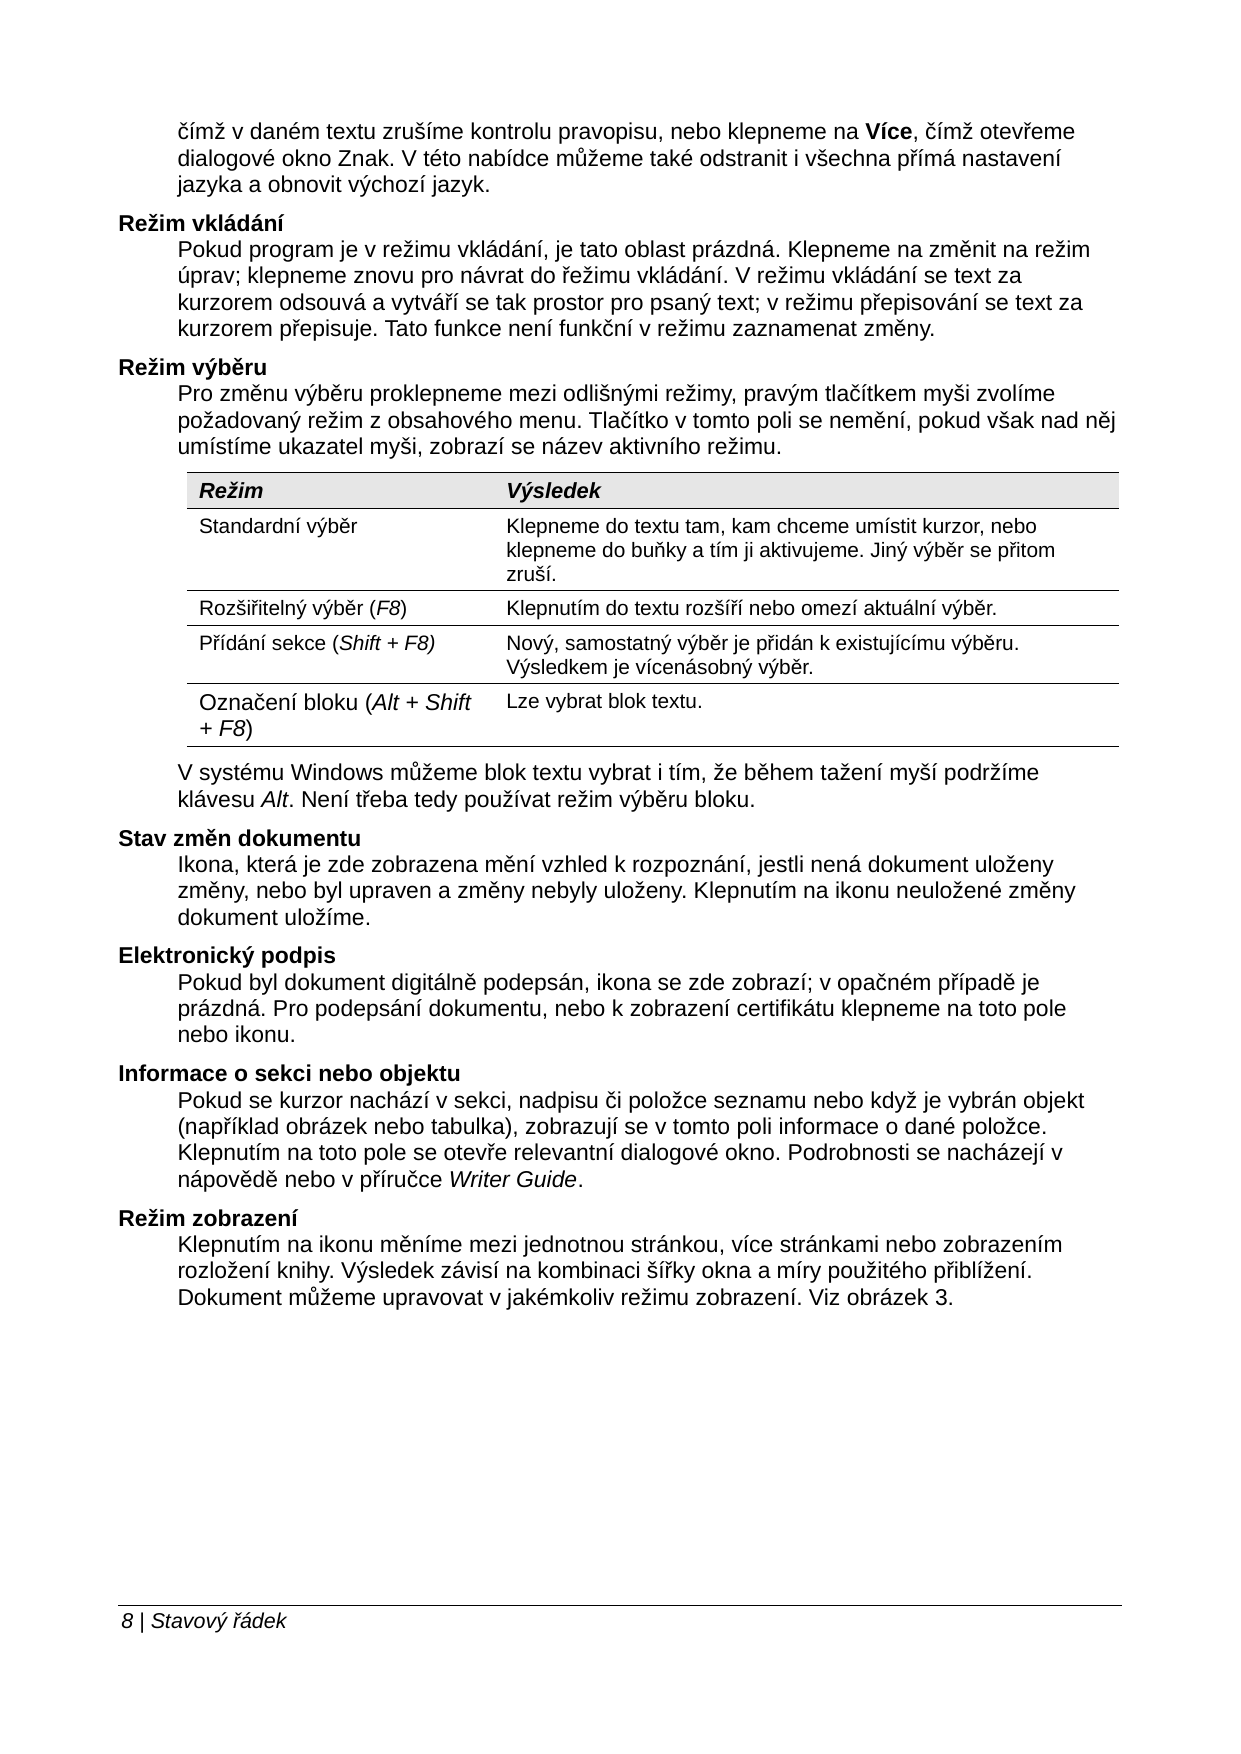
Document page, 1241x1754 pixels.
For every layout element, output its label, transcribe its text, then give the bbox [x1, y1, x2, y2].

text Pro změnu výběru proklepneme mezi odlišnými režimy, pravým tlačítkem myši zvolíme požadovaný režim z obsahového menu. Tlačítko v tomto poli se nemění, pokud však nad něj umístíme ukazatel myši, zobrazí se název aktivního režimu. [177, 380, 1122, 459]
text Režim vkládání [118, 210, 1122, 236]
text Ikona, která je zde zobrazena mění vzhled k rozpoznání, jestli nená dokument uloženy změny, nebo byl upraven a změny nebyly uloženy. Klepnutím na ikonu neuložené změny dokument uložíme. [177, 851, 1122, 930]
text Pokud se kurzor nachází v sekci, nadpisu či položce seznamu nebo když je vybrán objekt (například obrázek nebo tabulka), zobrazují se v tomto poli informace o dané položce. Klepnutím na toto pole se otevře relevantní dialogové okno. Podrobnosti se nacházejí v nápovědě nebo v příručce Writer Guide. [177, 1087, 1122, 1192]
table_cell Klepneme do textu tam, kam chceme umístit kurzor, nebo klepneme do buňky a tím ji aktivujeme. Jiný výběr se přitom zruší. [494, 509, 1119, 590]
text Stav změn dokumentu [118, 824, 1122, 851]
table_cell Standardní výběr [187, 509, 494, 590]
table_cell Nový, samostatný výběr je přidán k existujícímu výběru. Výsledkem je vícenásobný výběr. [494, 626, 1119, 683]
text Režim výběru [118, 354, 1122, 380]
text Informace o sekci nebo objektu [118, 1060, 1122, 1087]
table_cell Přídání sekce (Shift + F8) [187, 626, 494, 683]
table_cell Označení bloku (Alt + Shift + F8) [187, 684, 494, 746]
text čímž v daném textu zrušíme kontrolu pravopisu, nebo klepneme na Více, čímž otevřeme dialogové okno Znak. V této nabídce můžeme také odstranit i všechna přímá nastavení jazyka a obnovit výchozí jazyk. [177, 118, 1122, 197]
table_cell Lze vybrat blok textu. [494, 684, 1119, 746]
text Pokud program je v režimu vkládání, je tato oblast prázdná. Klepneme na změnit na režim úprav; klepneme znovu pro návrat do řežimu vkládání. V režimu vkládání se text za kurzorem odsouvá a vytváří se tak prostor pro psaný text; v režimu přepisování se text za kurzorem přepisuje. Tato funkce není funkční v režimu zaznamenat změny. [177, 236, 1122, 341]
table_header Výsledek [494, 473, 1119, 508]
table_cell Klepnutím do textu rozšíří nebo omezí aktuální výběr. [494, 591, 1119, 624]
text V systému Windows můžeme blok textu vybrat i tím, že během tažení myší podržíme klávesu Alt. Není třeba tedy používat režim výběru bloku. [177, 759, 1122, 812]
table_cell Rozšiřitelný výběr (F8) [187, 591, 494, 624]
text Klepnutím na ikonu měníme mezi jednotnou stránkou, více stránkami nebo zobrazením rozložení knihy. Výsledek závisí na kombinaci šířky okna a míry použitého přiblížení. Dokument můžeme upravovat v jakémkoliv režimu zobrazení. Viz obrázek 3. [177, 1231, 1122, 1310]
text Elektronický podpis [118, 942, 1122, 969]
text Režim zobrazení [118, 1204, 1122, 1231]
table_header Režim [187, 473, 494, 508]
text Pokud byl dokument digitálně podepsán, ikona se zde zobrazí; v opačném případě je prázdná. Pro podepsání dokumentu, nebo k zobrazení certifikátu klepneme na toto pole nebo ikonu. [177, 969, 1122, 1048]
